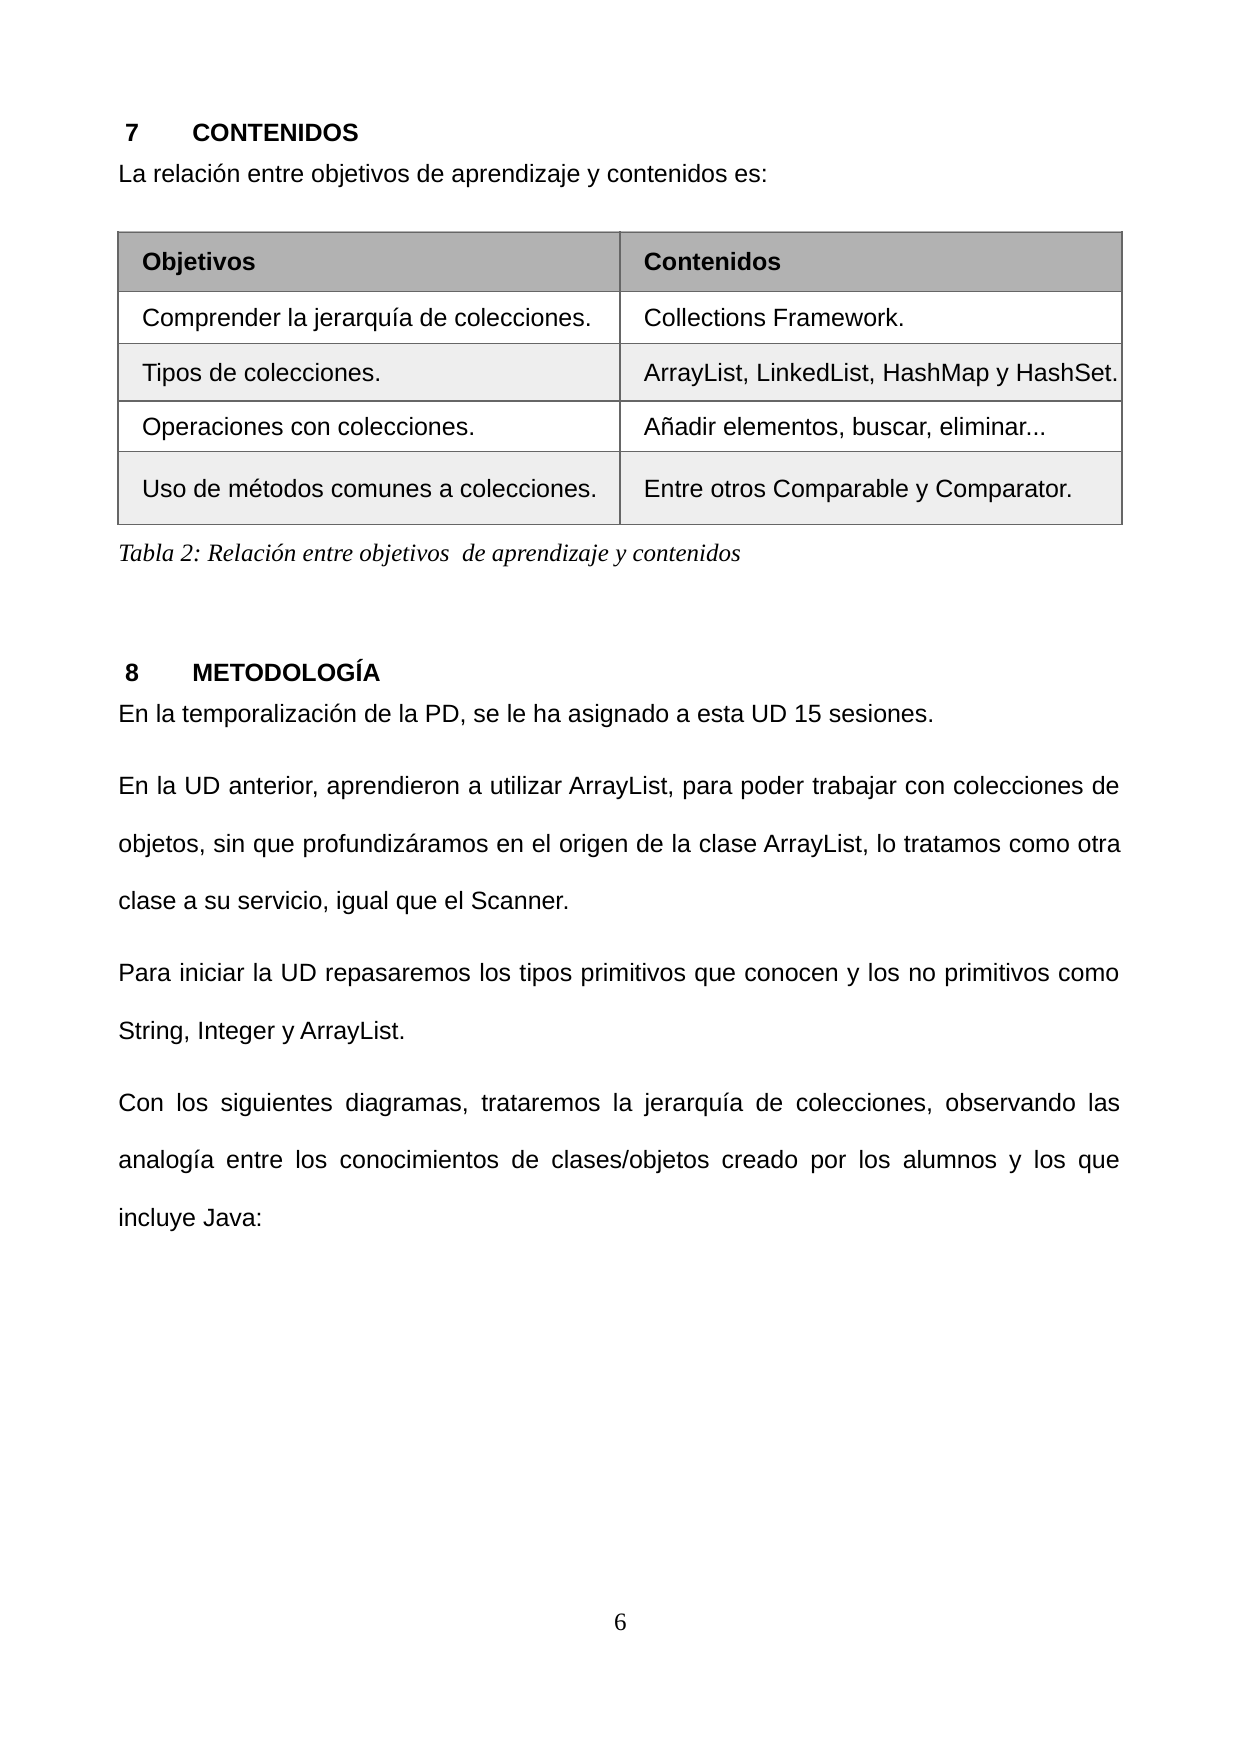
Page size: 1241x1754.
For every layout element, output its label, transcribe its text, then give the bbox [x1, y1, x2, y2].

subtitle METODOLOGÍA [118, 658, 1122, 686]
table_cell Añadir elementos, buscar, eliminar... [621, 402, 1121, 451]
table_cell Uso de métodos comunes a colecciones. [119, 452, 619, 524]
text En la UD anterior, aprendieron a utilizar ArrayList, para poder trabajar con colecciones de objetos, sin que profundizáramos en el origen de la clase ArrayList, lo tratamos como otra clase a su servicio, igual que el Scanner. [118, 771, 1122, 915]
table_cell ArrayList, LinkedList, HashMap y HashSet. [621, 344, 1121, 400]
subtitle CONTENIDOS [118, 118, 1122, 147]
table_cell Comprender la jerarquía de colecciones. [119, 292, 619, 342]
table_cell Entre otros Comparable y Comparator. [621, 452, 1121, 524]
table_cell Operaciones con colecciones. [119, 402, 619, 451]
table_cell Collections Framework. [621, 292, 1121, 342]
text Tabla 2: Relación entre objetivos de aprendizaje y contenidos [118, 538, 1122, 566]
text Para iniciar la UD repasaremos los tipos primitivos que conocen y los no primitivos como String, Integer y ArrayList. [118, 958, 1122, 1044]
text La relación entre objetivos de aprendizaje y contenidos es: [118, 159, 1122, 188]
table_header Objetivos [119, 233, 619, 291]
table_cell Tipos de colecciones. [119, 344, 619, 400]
text En la temporalización de la PD, se le ha asignado a esta UD 15 sesiones. [118, 699, 1122, 728]
table_header Contenidos [621, 233, 1121, 291]
text Con los siguientes diagramas, trataremos la jerarquía de colecciones, observando las analogía entre los conocimientos de clases/objetos creado por los alumnos y los que incluye Java: [118, 1088, 1122, 1231]
